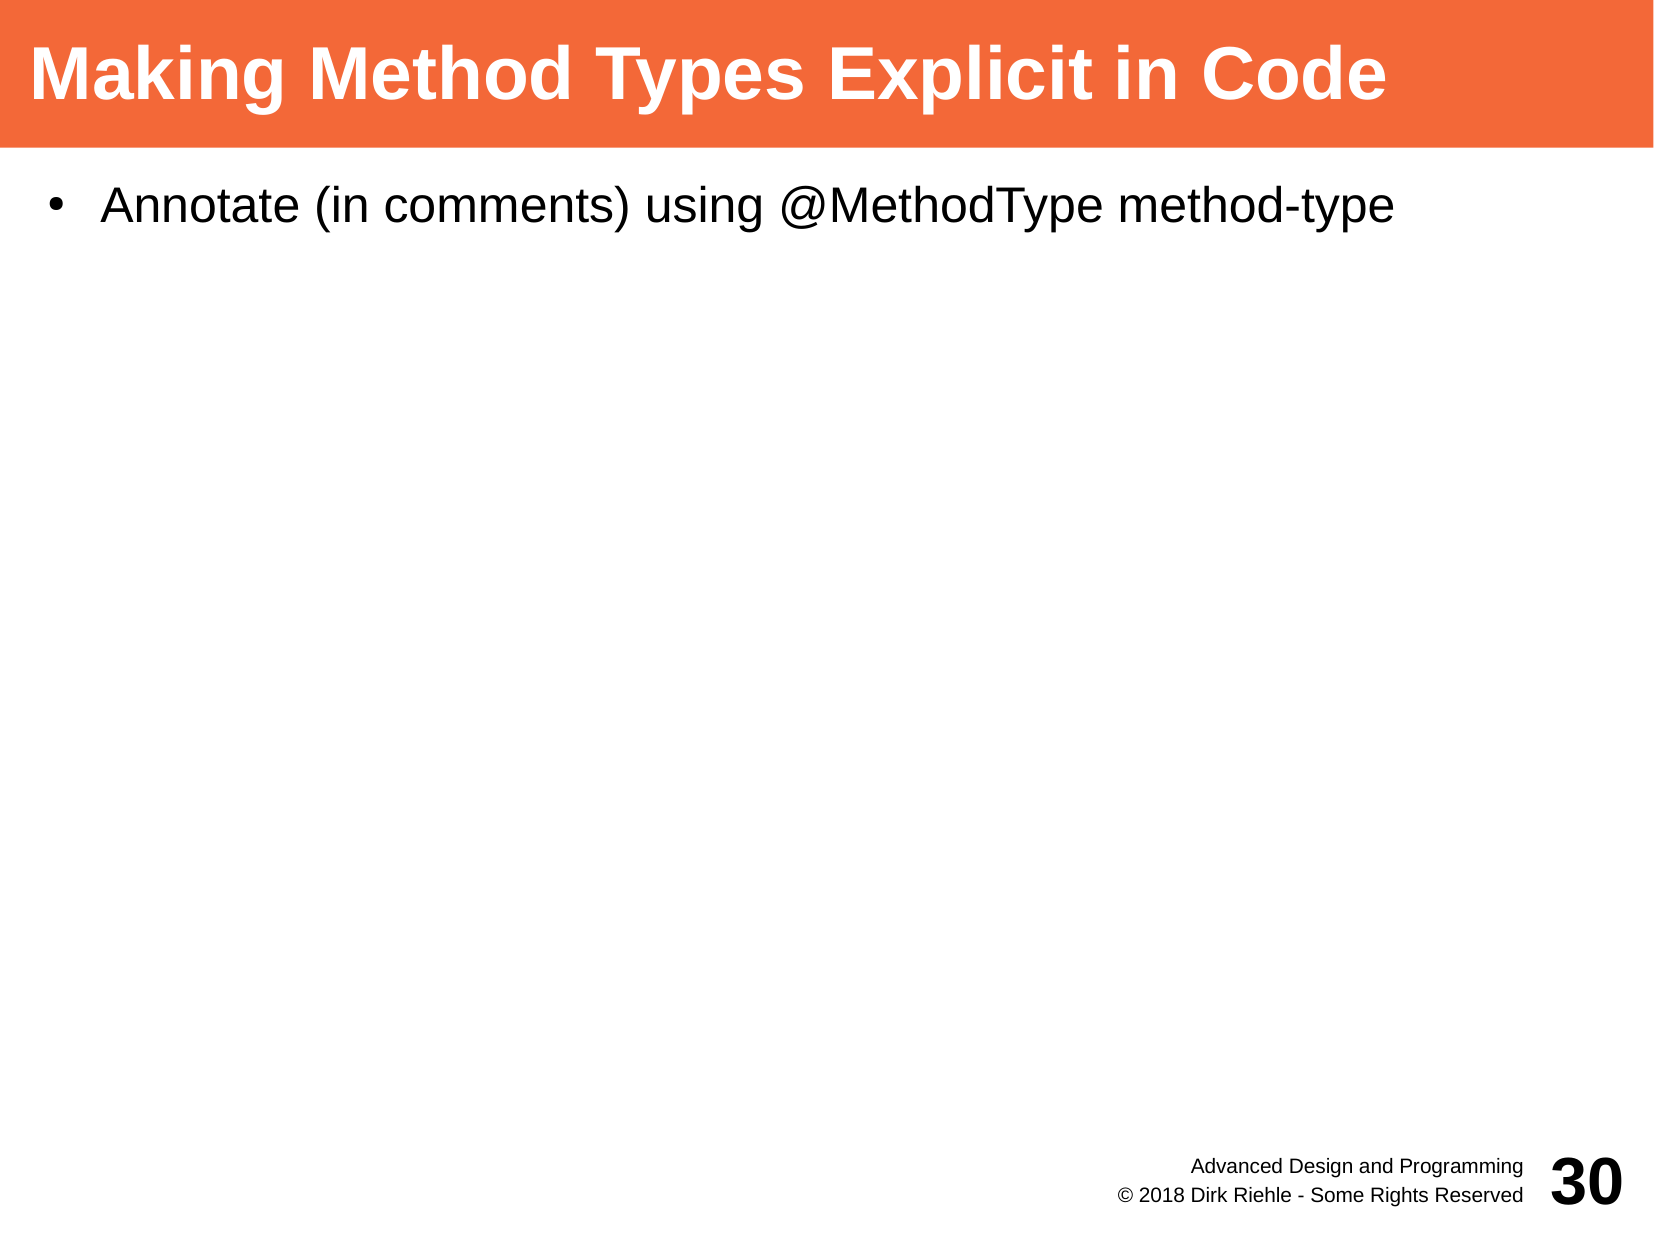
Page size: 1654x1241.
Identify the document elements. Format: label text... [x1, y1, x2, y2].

title Making Method Types Explicit in Code [0, 0, 1654, 148]
list Annotate (in comments) using @MethodType method-type [29, 177, 1625, 1063]
